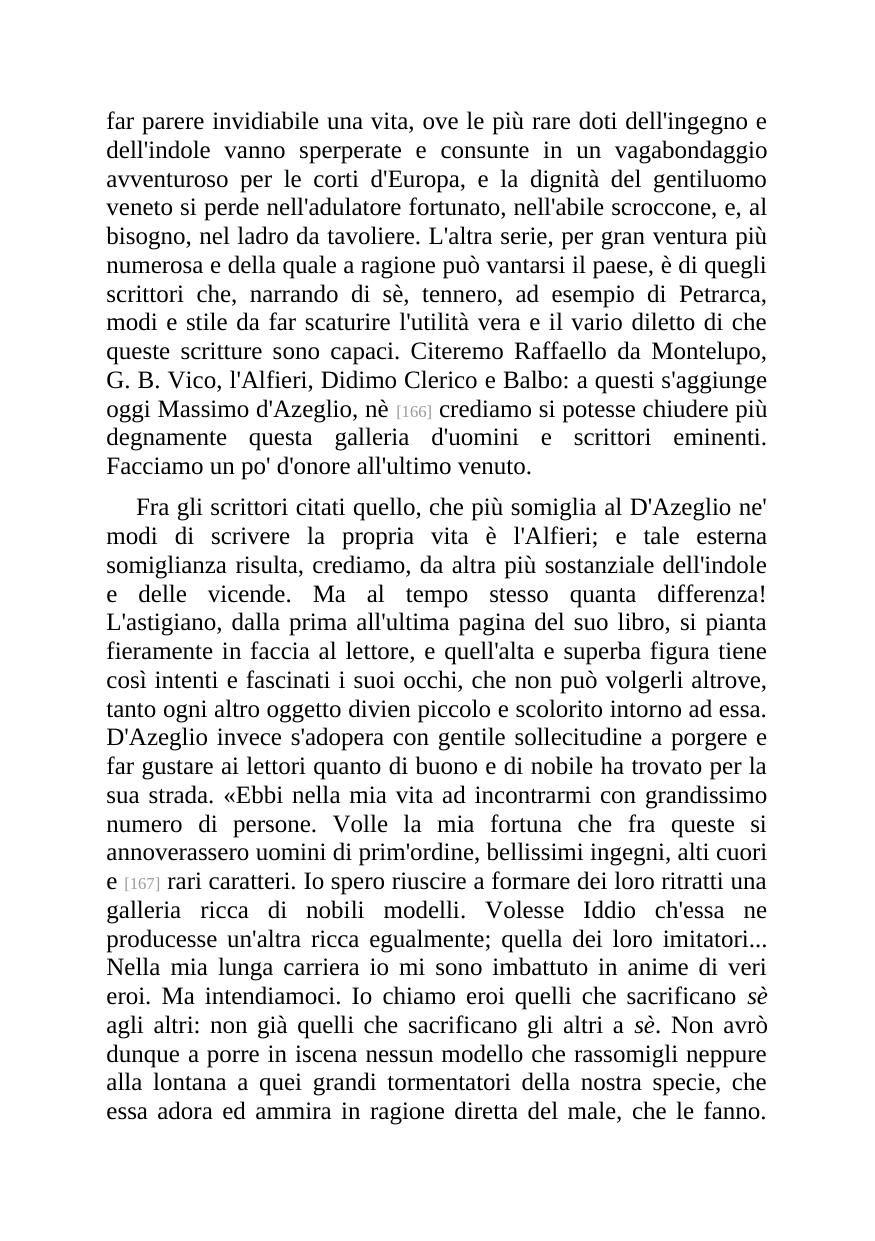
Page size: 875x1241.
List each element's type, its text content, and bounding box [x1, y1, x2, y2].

text Fra gli scrittori citati quello, che più somiglia al D'Azeglio ne' modi di scrivere la propria vita è l'Alfieri; e tale esterna somiglianza risulta, crediamo, da altra più sostanziale dell'indole e delle vicende. Ma al tempo stesso quanta differenza! L'astigiano, dalla prima all'ultima pagina del suo libro, si pianta fieramente in faccia al lettore, e quell'alta e superba figura tiene così intenti e fascinati i suoi occhi, che non può volgerli altrove, tanto ogni altro oggetto divien piccolo e scolorito intorno ad essa. D'Azeglio invece s'adopera con gentile sollecitudine a porgere e far gustare ai lettori quanto di buono e di nobile ha trovato per la sua strada. «Ebbi nella mia vita ad incontrarmi con grandissimo numero di persone. Volle la mia fortuna che fra queste si annoverassero uomini di prim'ordine, bellissimi ingegni, alti cuori e [167] rari caratteri. Io spero riuscire a formare dei loro ritratti una galleria ricca di nobili modelli. Volesse Iddio ch'essa ne producesse un'altra ricca egualmente; quella dei loro imitatori... Nella mia lunga carriera io mi sono imbattuto in anime di veri eroi. Ma intendiamoci. Io chiamo eroi quelli che sacrificano sè agli altri: non già quelli che sacrificano gli altri a sè. Non avrò dunque a porre in iscena nessun modello che rassomigli neppure alla lontana a quei grandi tormentatori della nostra specie, che essa adora ed ammira in ragione diretta del male, che le fanno. [106, 492, 768, 1125]
text far parere invidiabile una vita, ove le più rare doti dell'ingegno e dell'indole vanno sperperate e consunte in un vagabondaggio avventuroso per le corti d'Europa, e la dignità del gentiluomo veneto si perde nell'adulatore fortunato, nell'abile scroccone, e, al bisogno, nel ladro da tavoliere. L'altra serie, per gran ventura più numerosa e della quale a ragione può vantarsi il paese, è di quegli scrittori che, narrando di sè, tennero, ad esempio di Petrarca, modi e stile da far scaturire l'utilità vera e il vario diletto di che queste scritture sono capaci. Citeremo Raffaello da Montelupo, G. B. Vico, l'Alfieri, Didimo Clerico e Balbo: a questi s'aggiunge oggi Massimo d'Azeglio, nè [166] crediamo si potesse chiudere più degnamente questa galleria d'uomini e scrittori eminenti. Facciamo un po' d'onore all'ultimo venuto. [106, 106, 768, 480]
